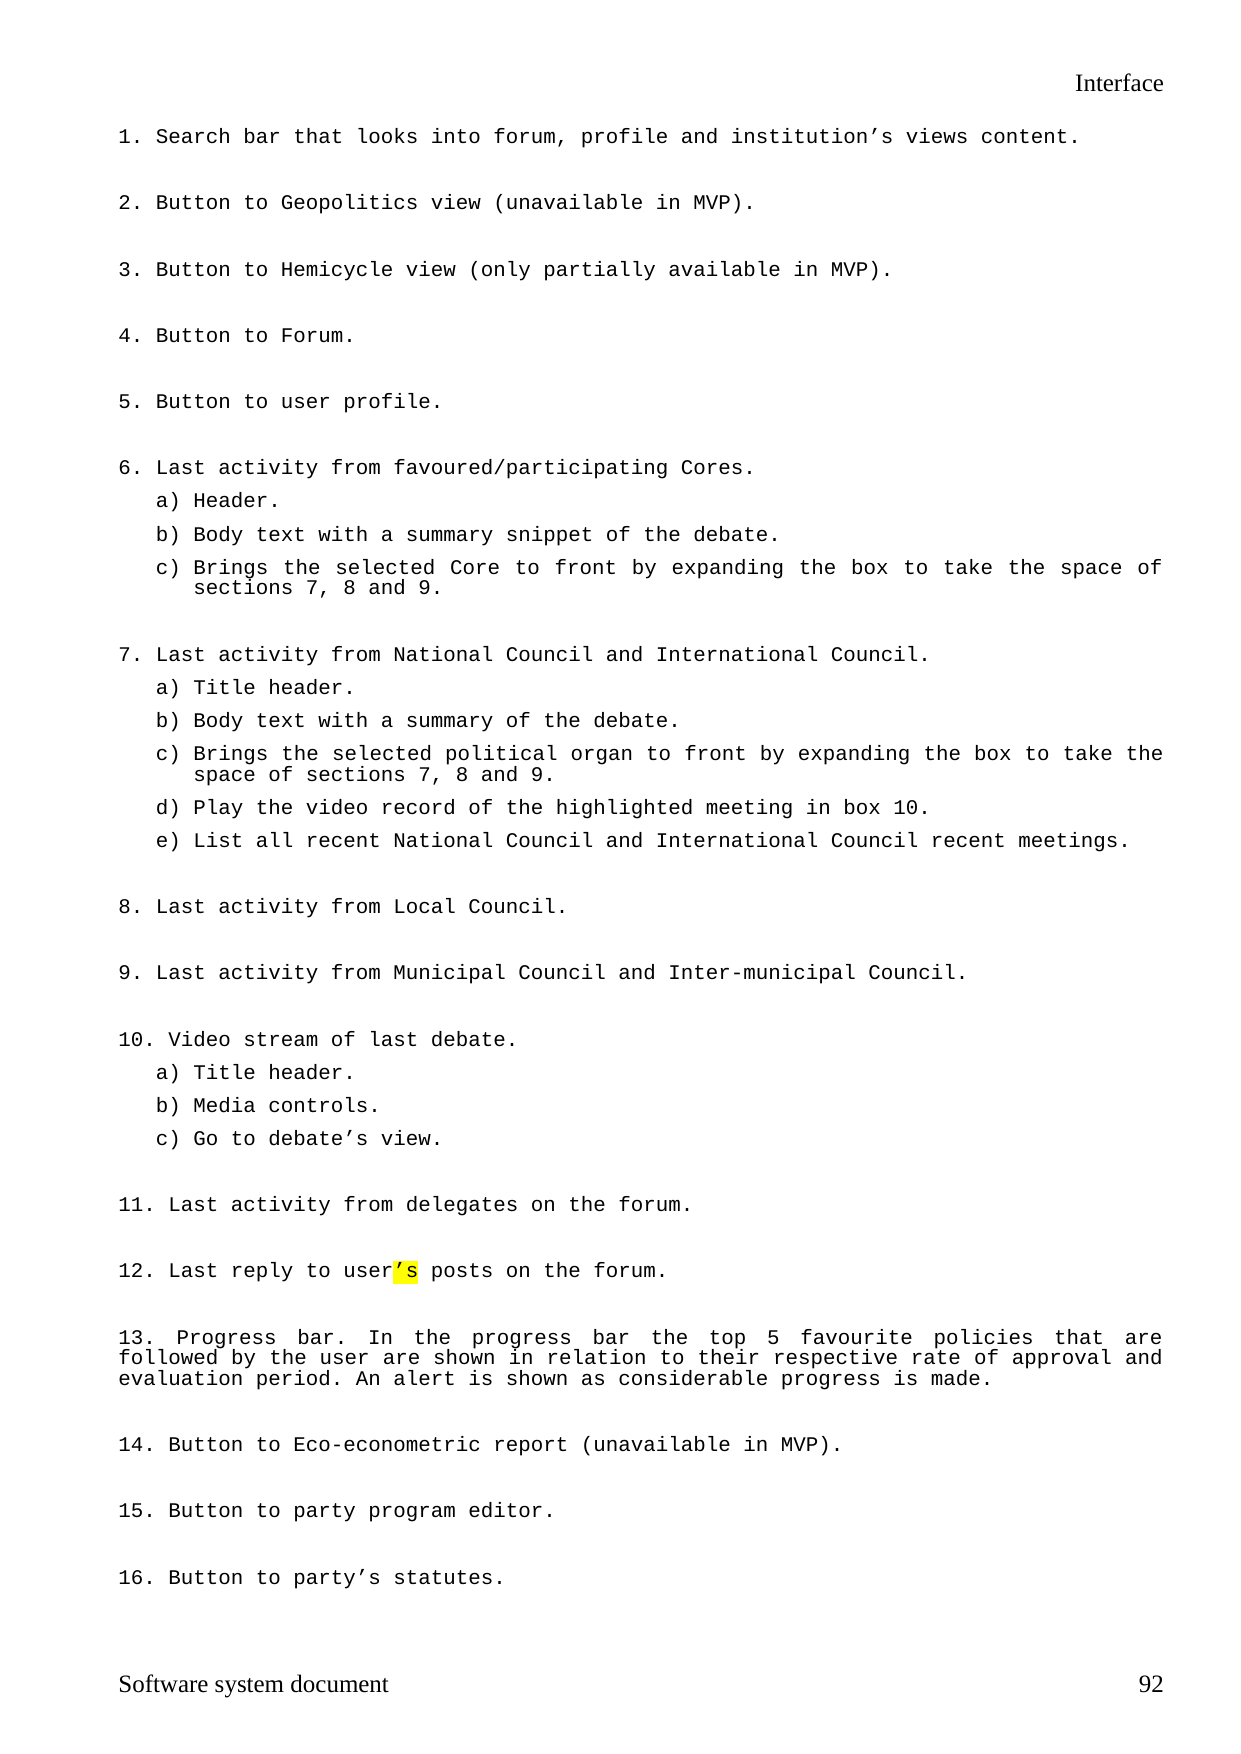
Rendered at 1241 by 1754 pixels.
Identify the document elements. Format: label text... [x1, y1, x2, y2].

text 6. Last activity from favoured/participating Cores. [118, 458, 1164, 479]
text 15. Button to party program editor. [118, 1501, 1164, 1522]
list Header. [156, 491, 1164, 512]
list Body text with a summary of the debate. [156, 711, 1164, 731]
text 4. Button to Forum. [118, 326, 1164, 346]
list Media controls. [156, 1096, 1164, 1116]
text 1. Search bar that looks into forum, profile and institution’s views content. [118, 127, 1164, 148]
text 14. Button to Eco-econometric report (unavailable in MVP). [118, 1435, 1164, 1456]
text 2. Button to Geopolitics view (unavailable in MVP). [118, 193, 1164, 214]
text 13. Progress bar. In the progress bar the top 5 favourite policies that are followed by the user are shown in relation to their respective rate of approval and evaluation period. An alert is shown as considerable progress is made. [118, 1328, 1164, 1389]
list Brings the selected Core to front by expanding the box to take the space of sections 7, 8 and 9. [156, 558, 1164, 599]
list List all recent National Council and International Council recent meetings. [156, 831, 1164, 851]
list Go to debate’s view. [156, 1129, 1164, 1149]
text 3. Button to Hemicycle view (only partially available in MVP). [118, 259, 1164, 280]
list Brings the selected political organ to front by expanding the box to take the space of sections 7, 8 and 9. [156, 744, 1164, 785]
text 16. Button to party’s statutes. [118, 1568, 1164, 1588]
list Play the video record of the highlighted meeting in box 10. [156, 798, 1164, 818]
text 5. Button to user profile. [118, 392, 1164, 413]
list Title header. [156, 678, 1164, 698]
text 9. Last activity from Municipal Council and Inter-municipal Council. [118, 963, 1164, 984]
text 10. Video stream of last debate. [118, 1029, 1164, 1050]
text 8. Last activity from Local Council. [118, 897, 1164, 918]
text 7. Last activity from National Council and International Council. [118, 644, 1164, 665]
list Body text with a summary snippet of the debate. [156, 524, 1164, 545]
text 12. Last reply to user’s posts on the forum. [118, 1261, 1164, 1282]
list Title header. [156, 1063, 1164, 1083]
text 11. Last activity from delegates on the forum. [118, 1195, 1164, 1216]
